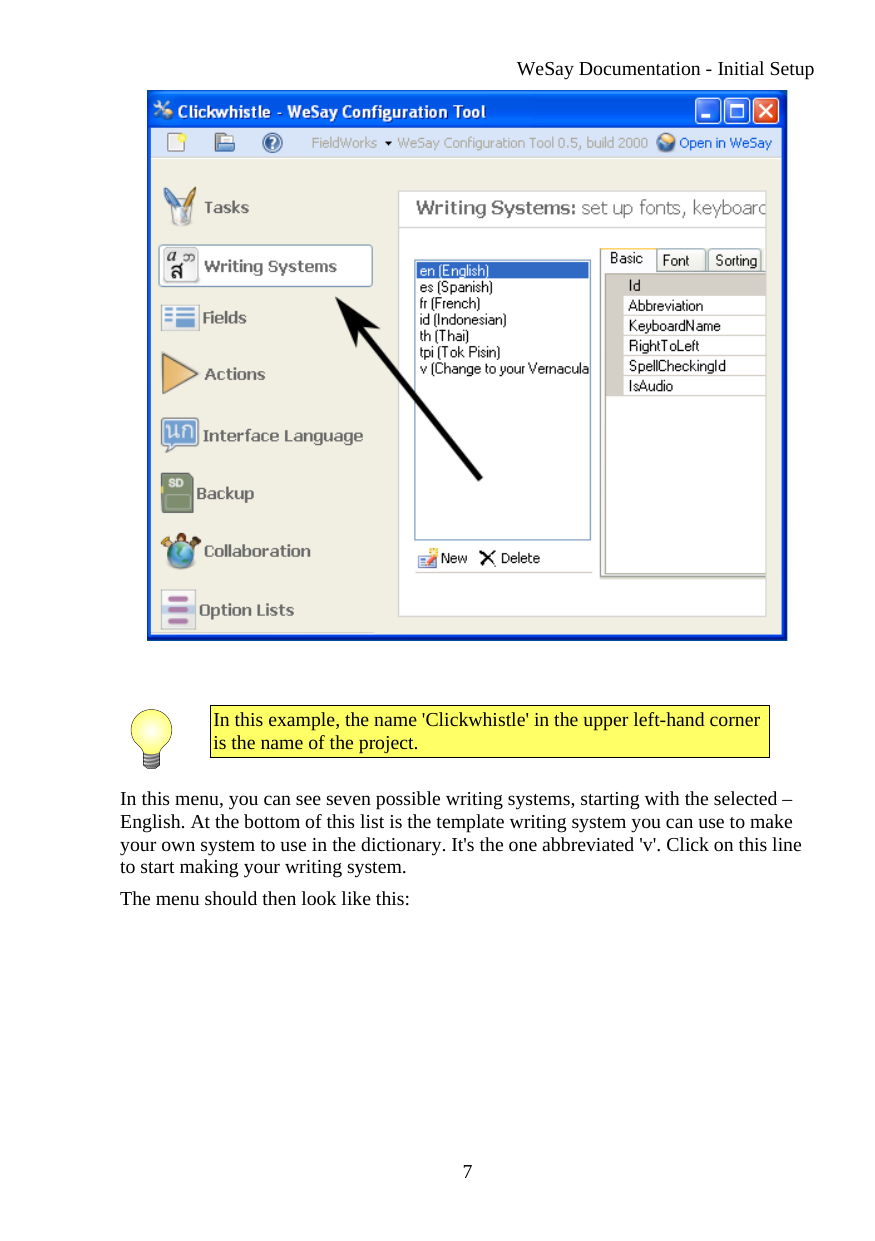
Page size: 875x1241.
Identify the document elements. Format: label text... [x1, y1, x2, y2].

picture [120, 708, 181, 769]
text In this example, the name 'Clickwhistle' in the upper left-hand corner is the name of the project. [211, 706, 769, 757]
picture [147, 90, 788, 641]
text In this menu, you can see seven possible writing systems, starting with the selected – English. At the bottom of this list is the template writing system you can use to make your own system to use in the dictionary. It's the one abbreviated 'v'. Click on this line to start making your writing system. [120, 787, 814, 878]
text The menu should then look like this: [120, 887, 814, 910]
